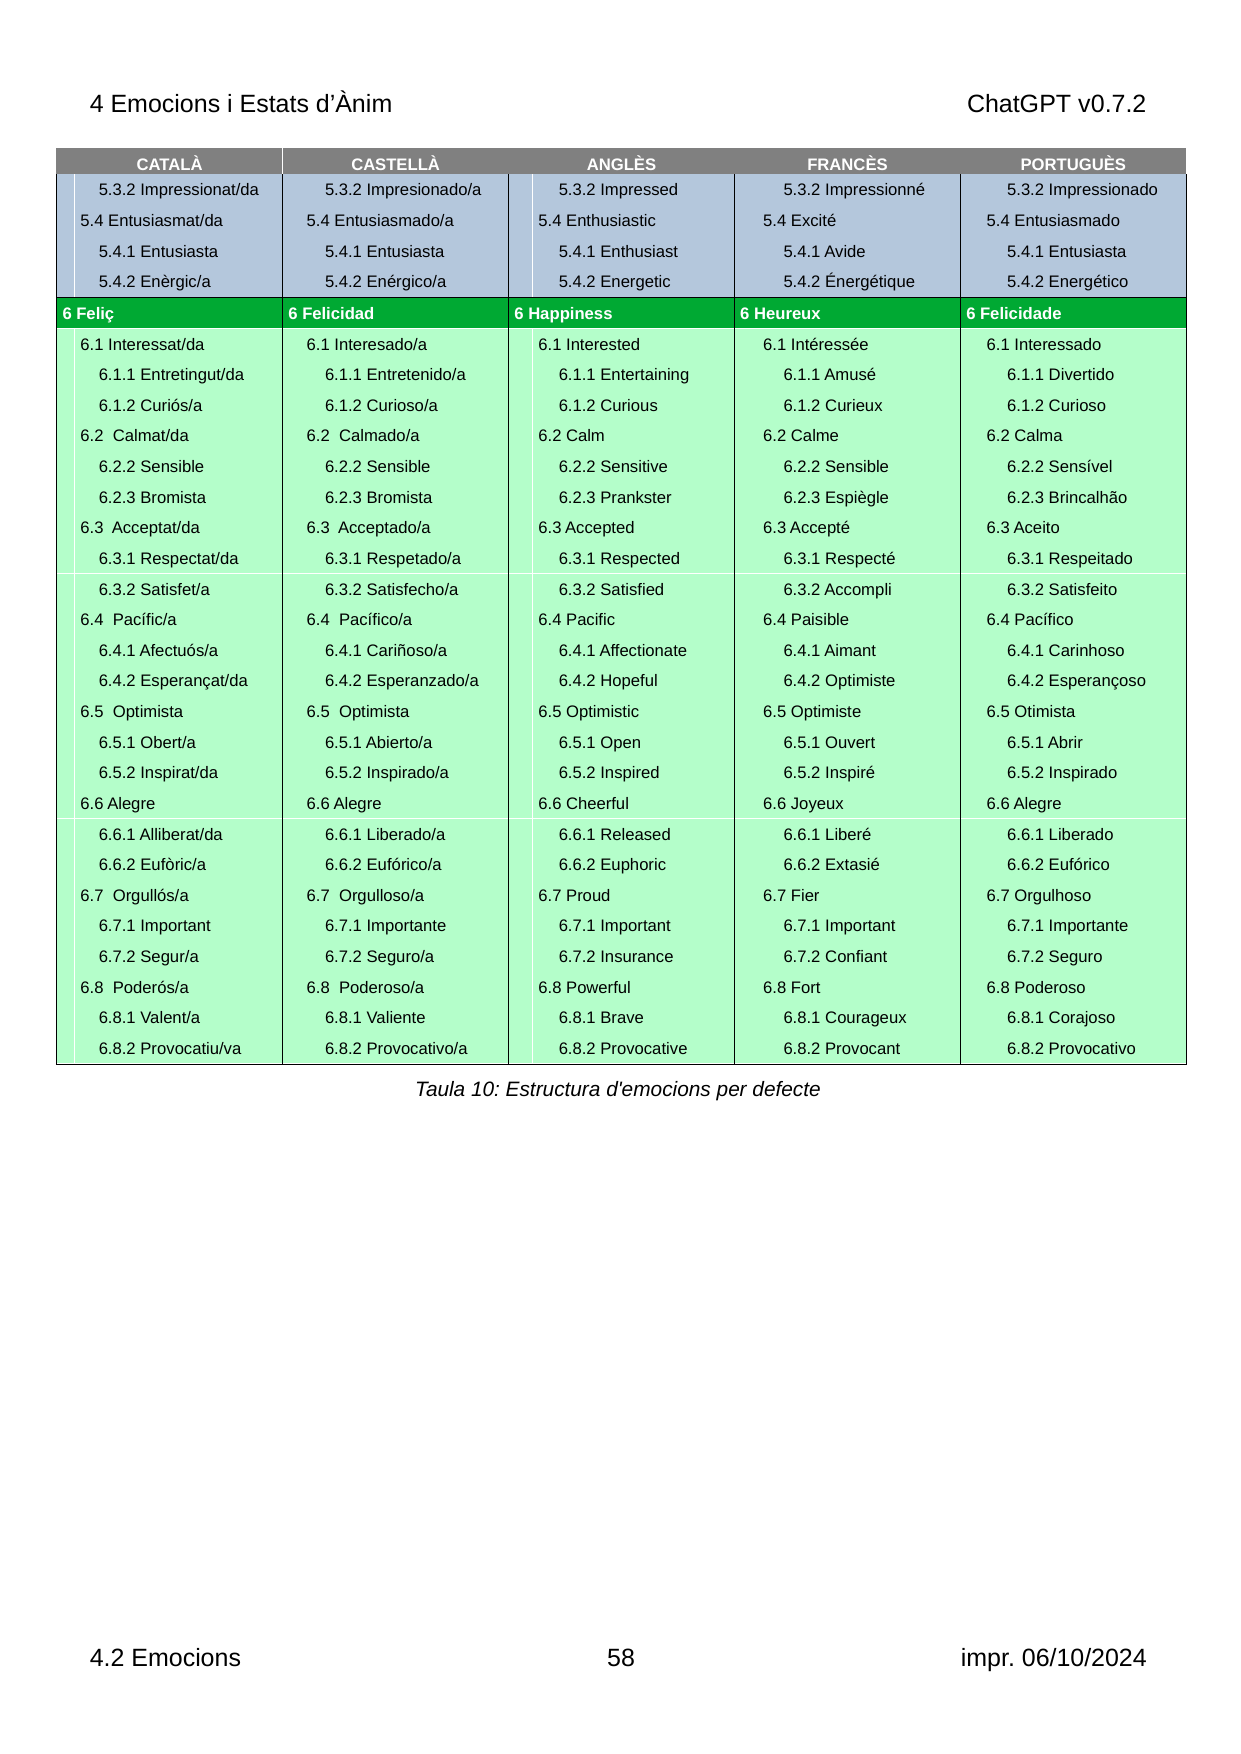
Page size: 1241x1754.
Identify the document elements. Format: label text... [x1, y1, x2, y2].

table_cell [757, 390, 778, 420]
table_cell [283, 390, 301, 420]
table_cell [57, 205, 74, 236]
table_cell [757, 727, 778, 757]
table_cell [533, 174, 553, 205]
table_cell [301, 1002, 319, 1033]
table_cell 6.3 Accepted [533, 512, 734, 543]
table_cell [981, 451, 1001, 482]
table_cell 6.4.1 Affectionate [553, 635, 734, 665]
table_cell [981, 1033, 1001, 1063]
table_cell [981, 174, 1001, 205]
table_cell 6.6.1 Alliberat/da [93, 819, 282, 849]
table_cell 6.1.2 Curious [553, 390, 734, 420]
table_cell 6.7.1 Important [778, 910, 960, 941]
table_cell 6.3 Acceptado/a [301, 512, 508, 543]
table_cell 6.3.2 Accompli [778, 574, 960, 604]
table_cell 6.6 Cheerful [533, 788, 734, 818]
table_cell 5.4.2 Energetic [553, 266, 734, 297]
table_cell [533, 236, 553, 266]
table_cell [301, 727, 319, 757]
table_cell 6.6 Alegre [75, 788, 282, 818]
table_cell [735, 266, 757, 297]
table_cell 6 Feliç [57, 298, 282, 328]
table_cell [961, 635, 981, 665]
table_cell [757, 665, 778, 696]
table_cell 6.5.1 Abierto/a [319, 727, 508, 757]
table_cell 6.2 Calmat/da [75, 420, 282, 451]
table_cell [533, 543, 553, 573]
table_cell [283, 574, 301, 604]
table_cell 6.6.1 Released [553, 819, 734, 849]
table_cell 6.1.2 Curioso/a [319, 390, 508, 420]
table_cell 6.5.2 Inspiré [778, 757, 960, 788]
table_cell [533, 482, 553, 512]
table_cell [57, 880, 74, 910]
table_cell [735, 604, 757, 635]
table_cell [981, 757, 1001, 788]
table_cell [757, 757, 778, 788]
table_cell [57, 482, 74, 512]
table_cell [301, 482, 319, 512]
table_cell 5.4 Entusiasmat/da [75, 205, 282, 236]
table_cell 6.3.1 Respected [553, 543, 734, 573]
table_cell 6.8 Powerful [533, 972, 734, 1002]
table_cell [961, 482, 981, 512]
table_cell 6.4.2 Optimiste [778, 665, 960, 696]
table_cell [735, 1033, 757, 1063]
table_cell 6.2.3 Brincalhão [1001, 482, 1186, 512]
table_cell 6.8 Poderoso/a [301, 972, 508, 1002]
table_cell 6.5.1 Open [553, 727, 734, 757]
table_cell 6.3 Acceptat/da [75, 512, 282, 543]
table_cell [981, 1002, 1001, 1033]
table_cell 6.5.2 Inspirado/a [319, 757, 508, 788]
table_cell 6.6.2 Eufórico [1001, 849, 1186, 880]
table_cell 6.1.1 Entretenido/a [319, 359, 508, 390]
table_cell [981, 819, 1001, 849]
table_cell 6.4 Pacífic/a [75, 604, 282, 635]
table_cell [533, 819, 553, 849]
table_cell [735, 665, 757, 696]
table_cell 6.7.1 Important [553, 910, 734, 941]
table_cell [981, 390, 1001, 420]
table_cell [283, 788, 301, 818]
table_cell 5.3.2 Impresionado/a [319, 174, 508, 205]
table_cell [75, 543, 93, 573]
table_cell [533, 635, 553, 665]
table_cell [283, 329, 301, 359]
table_cell 6.1.2 Curioso [1001, 390, 1186, 420]
table_cell 6.4.2 Esperançat/da [93, 665, 282, 696]
table_cell 6.7.2 Insurance [553, 941, 734, 972]
table_cell [75, 236, 93, 266]
table_cell [509, 635, 532, 665]
table_cell [301, 236, 319, 266]
table_cell [533, 849, 553, 880]
table_cell [981, 727, 1001, 757]
table_cell [735, 359, 757, 390]
table_cell [75, 849, 93, 880]
table_cell 5.4 Enthusiastic [533, 205, 734, 236]
table_cell [301, 665, 319, 696]
table_cell [509, 482, 532, 512]
table_cell [509, 359, 532, 390]
table_cell [301, 757, 319, 788]
table_cell [757, 543, 778, 573]
table_cell [981, 941, 1001, 972]
table_cell [301, 543, 319, 573]
table_cell [283, 543, 301, 573]
table_cell [509, 420, 532, 451]
table_cell [57, 420, 74, 451]
table_cell [57, 359, 74, 390]
table_cell [981, 635, 1001, 665]
table_cell [75, 941, 93, 972]
table_cell 6.8 Poderós/a [75, 972, 282, 1002]
table_cell [961, 819, 981, 849]
table_cell [301, 451, 319, 482]
table_cell [301, 174, 319, 205]
table_cell [981, 574, 1001, 604]
table_cell [981, 266, 1001, 297]
table_cell [757, 574, 778, 604]
table_cell 6.7 Orgulhoso [981, 880, 1186, 910]
table_cell [57, 604, 74, 635]
table_cell [57, 266, 74, 297]
table_cell [283, 482, 301, 512]
table_cell [757, 174, 778, 205]
table_cell [75, 1002, 93, 1033]
table_cell 6.2.3 Espiègle [778, 482, 960, 512]
table_cell [57, 543, 74, 573]
table_cell 6.7.1 Important [93, 910, 282, 941]
table_cell 6.7.2 Seguro [1001, 941, 1186, 972]
table_cell [961, 604, 981, 635]
table_cell [961, 880, 981, 910]
table_cell 6.8.1 Valent/a [93, 1002, 282, 1033]
table_cell 5.4 Entusiasmado [981, 205, 1186, 236]
table_cell [533, 910, 553, 941]
table_cell [283, 665, 301, 696]
table_cell [301, 849, 319, 880]
table_cell 6.8.1 Corajoso [1001, 1002, 1186, 1033]
table_cell [283, 910, 301, 941]
table_cell [301, 390, 319, 420]
table_cell [301, 266, 319, 297]
table_cell [961, 420, 981, 451]
table_cell 6.5 Optimiste [757, 696, 960, 727]
table_cell [509, 236, 532, 266]
table_cell 5.4.1 Entusiasta [319, 236, 508, 266]
table_cell 6.7.2 Segur/a [93, 941, 282, 972]
table_cell 6.2 Calme [757, 420, 960, 451]
table_cell 6.8.1 Brave [553, 1002, 734, 1033]
table_cell [981, 849, 1001, 880]
table_cell [57, 696, 74, 727]
table_cell 6.8.1 Courageux [778, 1002, 960, 1033]
table_cell 6.2.3 Bromista [93, 482, 282, 512]
table_cell [981, 910, 1001, 941]
table_cell 6.7.1 Importante [1001, 910, 1186, 941]
table_cell [509, 757, 532, 788]
table_cell [961, 849, 981, 880]
table_cell [735, 482, 757, 512]
table_cell 6.8.2 Provocant [778, 1033, 960, 1063]
table_cell 6.3.2 Satisfet/a [93, 574, 282, 604]
table_cell [757, 635, 778, 665]
table_cell [981, 543, 1001, 573]
table_cell [509, 390, 532, 420]
table_header CASTELLÀ [283, 148, 508, 174]
table_cell [57, 972, 74, 1002]
table_cell [961, 390, 981, 420]
table_cell [57, 635, 74, 665]
table_cell 6.7 Orgullós/a [75, 880, 282, 910]
table_cell 6.1 Interested [533, 329, 734, 359]
table_cell 6.2 Calmado/a [301, 420, 508, 451]
table_cell [301, 359, 319, 390]
table_cell 6.2.2 Sensível [1001, 451, 1186, 482]
table_cell 6.8.1 Valiente [319, 1002, 508, 1033]
table_cell 6.3.1 Respectat/da [93, 543, 282, 573]
table_cell 6.4.1 Afectuós/a [93, 635, 282, 665]
table_cell [961, 236, 981, 266]
table_cell [533, 390, 553, 420]
table_cell [735, 757, 757, 788]
table_cell [57, 788, 74, 818]
table_cell 6.7 Proud [533, 880, 734, 910]
table_cell 5.4 Excité [757, 205, 960, 236]
table_cell [57, 390, 74, 420]
table_cell [301, 574, 319, 604]
table_cell [75, 757, 93, 788]
table_cell [961, 329, 981, 359]
table_cell 6.2 Calma [981, 420, 1186, 451]
table_cell 6.6 Alegre [981, 788, 1186, 818]
table_header ANGLÈS [508, 148, 734, 174]
table_cell [961, 972, 981, 1002]
table_cell 6.4.1 Carinhoso [1001, 635, 1186, 665]
table_cell 6.7.2 Confiant [778, 941, 960, 972]
table_cell [961, 174, 981, 205]
table_cell [509, 266, 532, 297]
table_cell [961, 788, 981, 818]
table_cell [509, 174, 532, 205]
table_cell 6 Happiness [509, 298, 734, 328]
table_cell 6.8.2 Provocativo [1001, 1033, 1186, 1063]
table_cell 6.5.2 Inspirado [1001, 757, 1186, 788]
table_cell [981, 482, 1001, 512]
table_cell [961, 665, 981, 696]
table_cell [961, 727, 981, 757]
table_cell [283, 451, 301, 482]
table_cell 6.7.1 Importante [319, 910, 508, 941]
table_cell 5.4.2 Enérgico/a [319, 266, 508, 297]
table_cell [283, 1033, 301, 1063]
table_cell [75, 174, 93, 205]
table_cell [509, 941, 532, 972]
table_cell [283, 359, 301, 390]
table_cell [301, 819, 319, 849]
table_cell [509, 727, 532, 757]
table_cell 6.3.1 Respecté [778, 543, 960, 573]
table_cell 6.4.1 Aimant [778, 635, 960, 665]
table_cell [509, 329, 532, 359]
text Taula 10: Estructura d'emocions per defecte [89, 1077, 1146, 1101]
table_cell 6.6.2 Extasié [778, 849, 960, 880]
table_cell 6.4.2 Esperanzado/a [319, 665, 508, 696]
table_cell [961, 1002, 981, 1033]
table_cell 6.6.2 Eufórico/a [319, 849, 508, 880]
table_cell 6.7.2 Seguro/a [319, 941, 508, 972]
table_cell 6.1.1 Entretingut/da [93, 359, 282, 390]
table_cell 6.8.2 Provocatiu/va [93, 1033, 282, 1063]
table_cell 6.6.1 Liberado [1001, 819, 1186, 849]
table_cell [735, 1002, 757, 1033]
table_cell 6.7 Orgulloso/a [301, 880, 508, 910]
table_cell 6.5 Optimista [301, 696, 508, 727]
table_cell [509, 665, 532, 696]
table_cell [301, 1033, 319, 1063]
table_cell 6.6.1 Liberado/a [319, 819, 508, 849]
table_cell 5.3.2 Impressionado [1001, 174, 1186, 205]
table_cell 6.3.2 Satisfecho/a [319, 574, 508, 604]
table_cell [283, 635, 301, 665]
table_cell [533, 359, 553, 390]
table_cell [509, 574, 532, 604]
table_cell [283, 972, 301, 1002]
table_cell 6.4.2 Hopeful [553, 665, 734, 696]
table_cell 5.4.1 Avide [778, 236, 960, 266]
table_cell 6.4 Pacific [533, 604, 734, 635]
table_cell [509, 910, 532, 941]
table_cell [57, 1002, 74, 1033]
table_cell [961, 910, 981, 941]
table_cell 6.2.3 Prankster [553, 482, 734, 512]
table_cell 5.4.1 Enthusiast [553, 236, 734, 266]
table_cell [75, 635, 93, 665]
table_cell 5.4.2 Energético [1001, 266, 1186, 297]
table_cell [961, 266, 981, 297]
table_cell [757, 941, 778, 972]
table_cell 6.3 Aceito [981, 512, 1186, 543]
table_cell [509, 604, 532, 635]
table_cell [283, 727, 301, 757]
table_cell [735, 174, 757, 205]
table_cell 5.4.1 Entusiasta [1001, 236, 1186, 266]
table_cell 6.5.1 Abrir [1001, 727, 1186, 757]
table_cell 6.6 Joyeux [757, 788, 960, 818]
table_cell [57, 757, 74, 788]
table_cell 6.6.2 Eufòric/a [93, 849, 282, 880]
table_cell [961, 941, 981, 972]
table_cell [57, 727, 74, 757]
table_cell [57, 819, 74, 849]
table_cell [735, 849, 757, 880]
table_cell [533, 266, 553, 297]
table_cell [509, 788, 532, 818]
table_cell 6 Heureux [735, 298, 960, 328]
table_cell [75, 574, 93, 604]
table_cell 6.3 Accepté [757, 512, 960, 543]
table_cell [57, 236, 74, 266]
table_cell 5.4.2 Enèrgic/a [93, 266, 282, 297]
table_cell 6.2.2 Sensible [319, 451, 508, 482]
table_cell 6.1 Interesado/a [301, 329, 508, 359]
table_cell [735, 696, 757, 727]
table_cell [57, 512, 74, 543]
table_cell 6.2 Calm [533, 420, 734, 451]
table_cell [283, 236, 301, 266]
table_cell 6.6 Alegre [301, 788, 508, 818]
table_cell [757, 849, 778, 880]
table_cell [283, 604, 301, 635]
table_cell 6.1.2 Curieux [778, 390, 960, 420]
table_cell 6.5.1 Ouvert [778, 727, 960, 757]
table_cell 6.4 Paisible [757, 604, 960, 635]
table_cell [735, 880, 757, 910]
table_cell [283, 819, 301, 849]
table_cell [57, 910, 74, 941]
table_cell [757, 910, 778, 941]
table_cell [283, 880, 301, 910]
table_cell [757, 1002, 778, 1033]
table_cell [961, 757, 981, 788]
table_cell [57, 451, 74, 482]
table_cell 6.1.2 Curiós/a [93, 390, 282, 420]
table_cell 6.8 Poderoso [981, 972, 1186, 1002]
table_cell [75, 482, 93, 512]
table_cell 6.3.2 Satisfied [553, 574, 734, 604]
table_cell 6.3.1 Respeitado [1001, 543, 1186, 573]
table_cell 6 Felicidad [283, 298, 508, 328]
table_cell [509, 543, 532, 573]
table_cell 6.7 Fier [757, 880, 960, 910]
table_cell [283, 174, 301, 205]
table_cell 5.3.2 Impressed [553, 174, 734, 205]
table_cell [509, 451, 532, 482]
table_cell 6.2.2 Sensible [93, 451, 282, 482]
table_cell [283, 1002, 301, 1033]
table_cell [533, 1002, 553, 1033]
table_cell [509, 880, 532, 910]
table_cell [301, 941, 319, 972]
table_cell [283, 205, 301, 236]
table_cell 6.5 Otimista [981, 696, 1186, 727]
table_cell 6.5.2 Inspired [553, 757, 734, 788]
table_cell [57, 574, 74, 604]
table_cell 6.4.2 Esperançoso [1001, 665, 1186, 696]
table_cell 6.8.2 Provocativo/a [319, 1033, 508, 1063]
table_cell [533, 941, 553, 972]
table_cell 6.2.3 Bromista [319, 482, 508, 512]
table_cell [735, 205, 757, 236]
table_cell [757, 266, 778, 297]
table_cell [75, 727, 93, 757]
table_cell [735, 236, 757, 266]
table_cell [981, 359, 1001, 390]
table_cell 6.1 Intéressée [757, 329, 960, 359]
table_header CATALÀ [56, 148, 282, 174]
table_cell [757, 236, 778, 266]
table_header FRANCÈS [734, 148, 960, 174]
table_cell 6.4 Pacífico/a [301, 604, 508, 635]
table_cell [283, 266, 301, 297]
table_cell [75, 266, 93, 297]
table_cell 6.6.2 Euphoric [553, 849, 734, 880]
table_cell [57, 665, 74, 696]
table_cell [961, 1033, 981, 1063]
table_cell [75, 359, 93, 390]
table_cell [735, 727, 757, 757]
table_cell [961, 512, 981, 543]
table_cell [283, 696, 301, 727]
table_cell [757, 482, 778, 512]
table_cell [981, 236, 1001, 266]
table_cell 6.5 Optimistic [533, 696, 734, 727]
table_cell 6.5.1 Obert/a [93, 727, 282, 757]
table_cell [283, 941, 301, 972]
table_cell 5.4.2 Énergétique [778, 266, 960, 297]
table_cell [735, 512, 757, 543]
table_cell 6.2.2 Sensitive [553, 451, 734, 482]
table_cell 6.1.1 Entertaining [553, 359, 734, 390]
table_cell [75, 665, 93, 696]
table_cell [75, 1033, 93, 1063]
table_cell [57, 329, 74, 359]
table_cell 6 Felicidade [961, 298, 1186, 328]
table_cell [757, 451, 778, 482]
table_cell [735, 972, 757, 1002]
table_cell [533, 727, 553, 757]
table_cell 6.3.2 Satisfeito [1001, 574, 1186, 604]
table_cell [75, 390, 93, 420]
table_cell 6.4 Pacífico [981, 604, 1186, 635]
table_cell [533, 1033, 553, 1063]
table_cell 6.1 Interessat/da [75, 329, 282, 359]
table_cell [533, 757, 553, 788]
table_cell [735, 451, 757, 482]
table_cell [735, 941, 757, 972]
table_cell 5.4.1 Entusiasta [93, 236, 282, 266]
table_cell [283, 512, 301, 543]
table_cell [961, 543, 981, 573]
table_cell [757, 359, 778, 390]
table_cell [75, 819, 93, 849]
table_cell [509, 849, 532, 880]
table_cell [75, 910, 93, 941]
table_cell 6.8 Fort [757, 972, 960, 1002]
table_cell [509, 1002, 532, 1033]
table_cell [509, 819, 532, 849]
table_cell [961, 205, 981, 236]
table_header PORTUGUÈS [960, 148, 1186, 174]
table_cell [735, 574, 757, 604]
table_cell 5.4 Entusiasmado/a [301, 205, 508, 236]
table_cell [735, 635, 757, 665]
table_cell [509, 972, 532, 1002]
table_cell [283, 757, 301, 788]
table_cell [757, 1033, 778, 1063]
table_cell [509, 1033, 532, 1063]
table_cell [735, 910, 757, 941]
table_cell [509, 512, 532, 543]
table_cell 6.3.1 Respetado/a [319, 543, 508, 573]
table_cell [301, 910, 319, 941]
table_cell 6.1.1 Amusé [778, 359, 960, 390]
table_cell 6.8.2 Provocative [553, 1033, 734, 1063]
table_cell [735, 329, 757, 359]
table_cell [961, 574, 981, 604]
table_cell [533, 665, 553, 696]
table_cell [961, 359, 981, 390]
table_cell [735, 543, 757, 573]
table_cell [757, 819, 778, 849]
table_cell [57, 941, 74, 972]
table_cell [57, 1033, 74, 1063]
table_cell [981, 665, 1001, 696]
table_cell [283, 420, 301, 451]
table_cell 6.1 Interessado [981, 329, 1186, 359]
table_cell 6.5 Optimista [75, 696, 282, 727]
table_cell [75, 451, 93, 482]
table_cell 6.2.2 Sensible [778, 451, 960, 482]
table_cell 6.4.1 Cariñoso/a [319, 635, 508, 665]
table_cell 6.5.2 Inspirat/da [93, 757, 282, 788]
table_cell [735, 819, 757, 849]
table_cell 6.6.1 Liberé [778, 819, 960, 849]
table_cell [533, 574, 553, 604]
table_cell [961, 451, 981, 482]
table_cell [533, 451, 553, 482]
table_cell [283, 849, 301, 880]
table_cell [57, 174, 74, 205]
table_cell [961, 696, 981, 727]
table_cell [509, 696, 532, 727]
table_cell 6.1.1 Divertido [1001, 359, 1186, 390]
table_cell 5.3.2 Impressionné [778, 174, 960, 205]
table_cell [509, 205, 532, 236]
table_cell [57, 849, 74, 880]
table_cell [301, 635, 319, 665]
table_cell [735, 788, 757, 818]
table_cell [735, 420, 757, 451]
table_cell [735, 390, 757, 420]
table_cell 5.3.2 Impressionat/da [93, 174, 282, 205]
